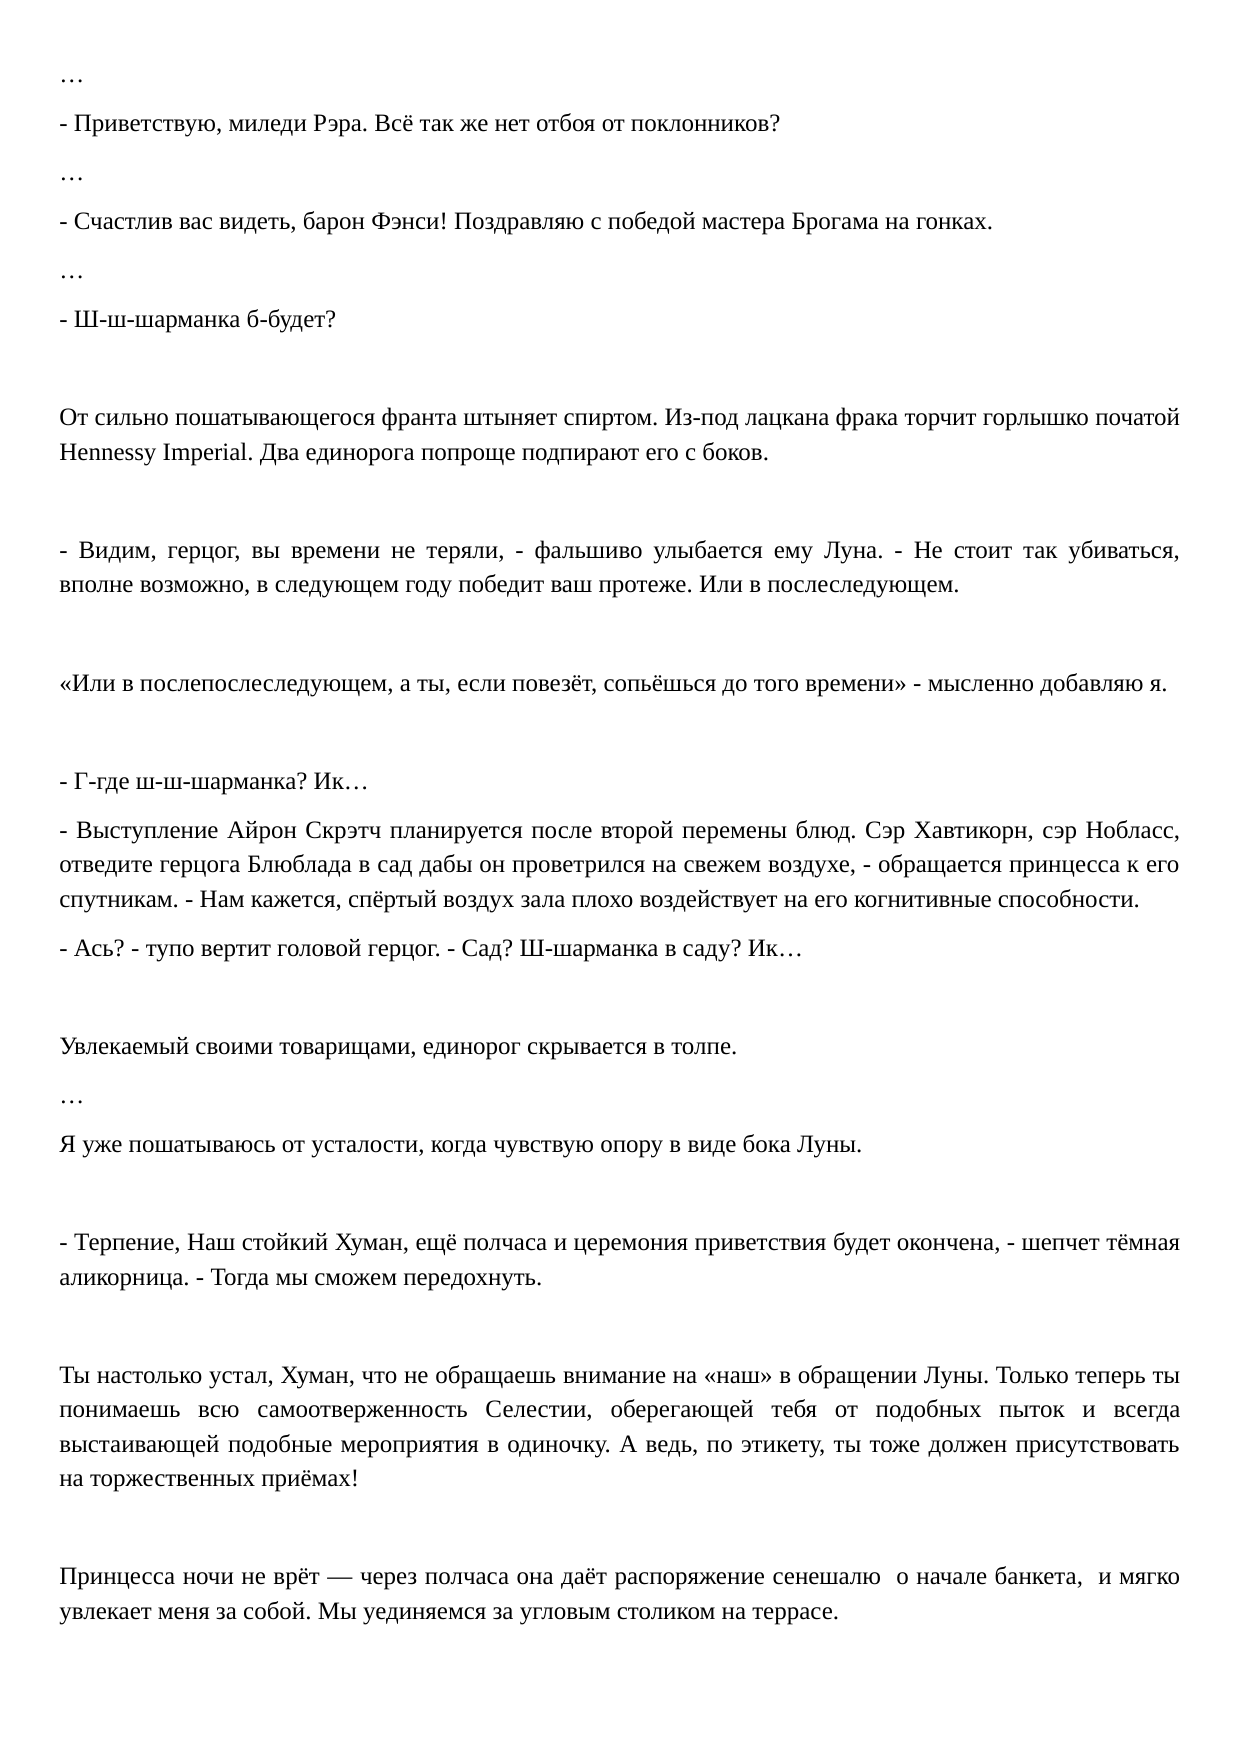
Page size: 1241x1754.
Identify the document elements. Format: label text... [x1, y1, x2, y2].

text От сильно пошатывающегося франта штыняет спиртом. Из-под лацкана фрака торчит горлышко початой Hennessy Imperial. Два единорога попроще подпирают его с боков. [59, 402, 1181, 466]
text - Выступление Айрон Скрэтч планируется после второй перемены блюд. Сэр Хавтикорн, сэр Нобласc, отведите герцога Блюблада в сад дабы он проветрился на свежем воздухе, - обращается принцесса к его спутникам. - Нам кажется, спёртый воздух зала плохо воздействует на его когнитивные способности. [59, 815, 1181, 913]
text Увлекаемый своими товарищами, единорог скрывается в толпе. [59, 1031, 1181, 1060]
text - Г-где ш-ш-шарманка? Ик… [59, 766, 1181, 794]
text Ты настолько устал, Хуман, что не обращаешь внимание на «наш» в обращении Луны. Только теперь ты понимаешь всю самоотверженность Селестии, оберегающей тебя от подобных пыток и всегда выстаивающей подобные мероприятия в одиночку. А ведь, по этикету, ты тоже должен присутствовать на торжественных приёмах! [59, 1360, 1181, 1492]
text … [59, 255, 1181, 284]
text «Или в послепослеследующем, а ты, если повезёт, сопьёшься до того времени» - мысленно добавляю я. [59, 668, 1181, 696]
text … [59, 1080, 1181, 1109]
text - Приветствую, миледи Рэра. Всё так же нет отбоя от поклонников? [59, 108, 1181, 137]
text … [59, 59, 1181, 88]
text - Видим, герцог, вы времени не теряли, - фальшиво улыбается ему Луна. - Не стоит так убиваться, вполне возможно, в следующем году победит ваш протеже. Или в послеследующем. [59, 535, 1181, 598]
text - Ась? - тупо вертит головой герцог. - Сад? Ш-шарманка в саду? Ик… [59, 933, 1181, 962]
text - Счастлив вас видеть, барон Фэнси! Поздравляю с победой мастера Брогама на гонках. [59, 206, 1181, 235]
text … [59, 157, 1181, 186]
text - Терпение, Наш стойкий Хуман, ещё полчаса и церемония приветствия будет окончена, - шепчет тёмная аликорница. - Тогда мы сможем передохнуть. [59, 1227, 1181, 1291]
text Принцесса ночи не врёт — через полчаса она даёт распоряжение сенешалю о начале банкета, и мягко увлекает меня за собой. Мы уединяемся за угловым столиком на террасе. [59, 1561, 1181, 1625]
text Я уже пошатываюсь от усталости, когда чувствую опору в виде бока Луны. [59, 1129, 1181, 1158]
text - Ш-ш-шарманка б-будет? [59, 304, 1181, 333]
